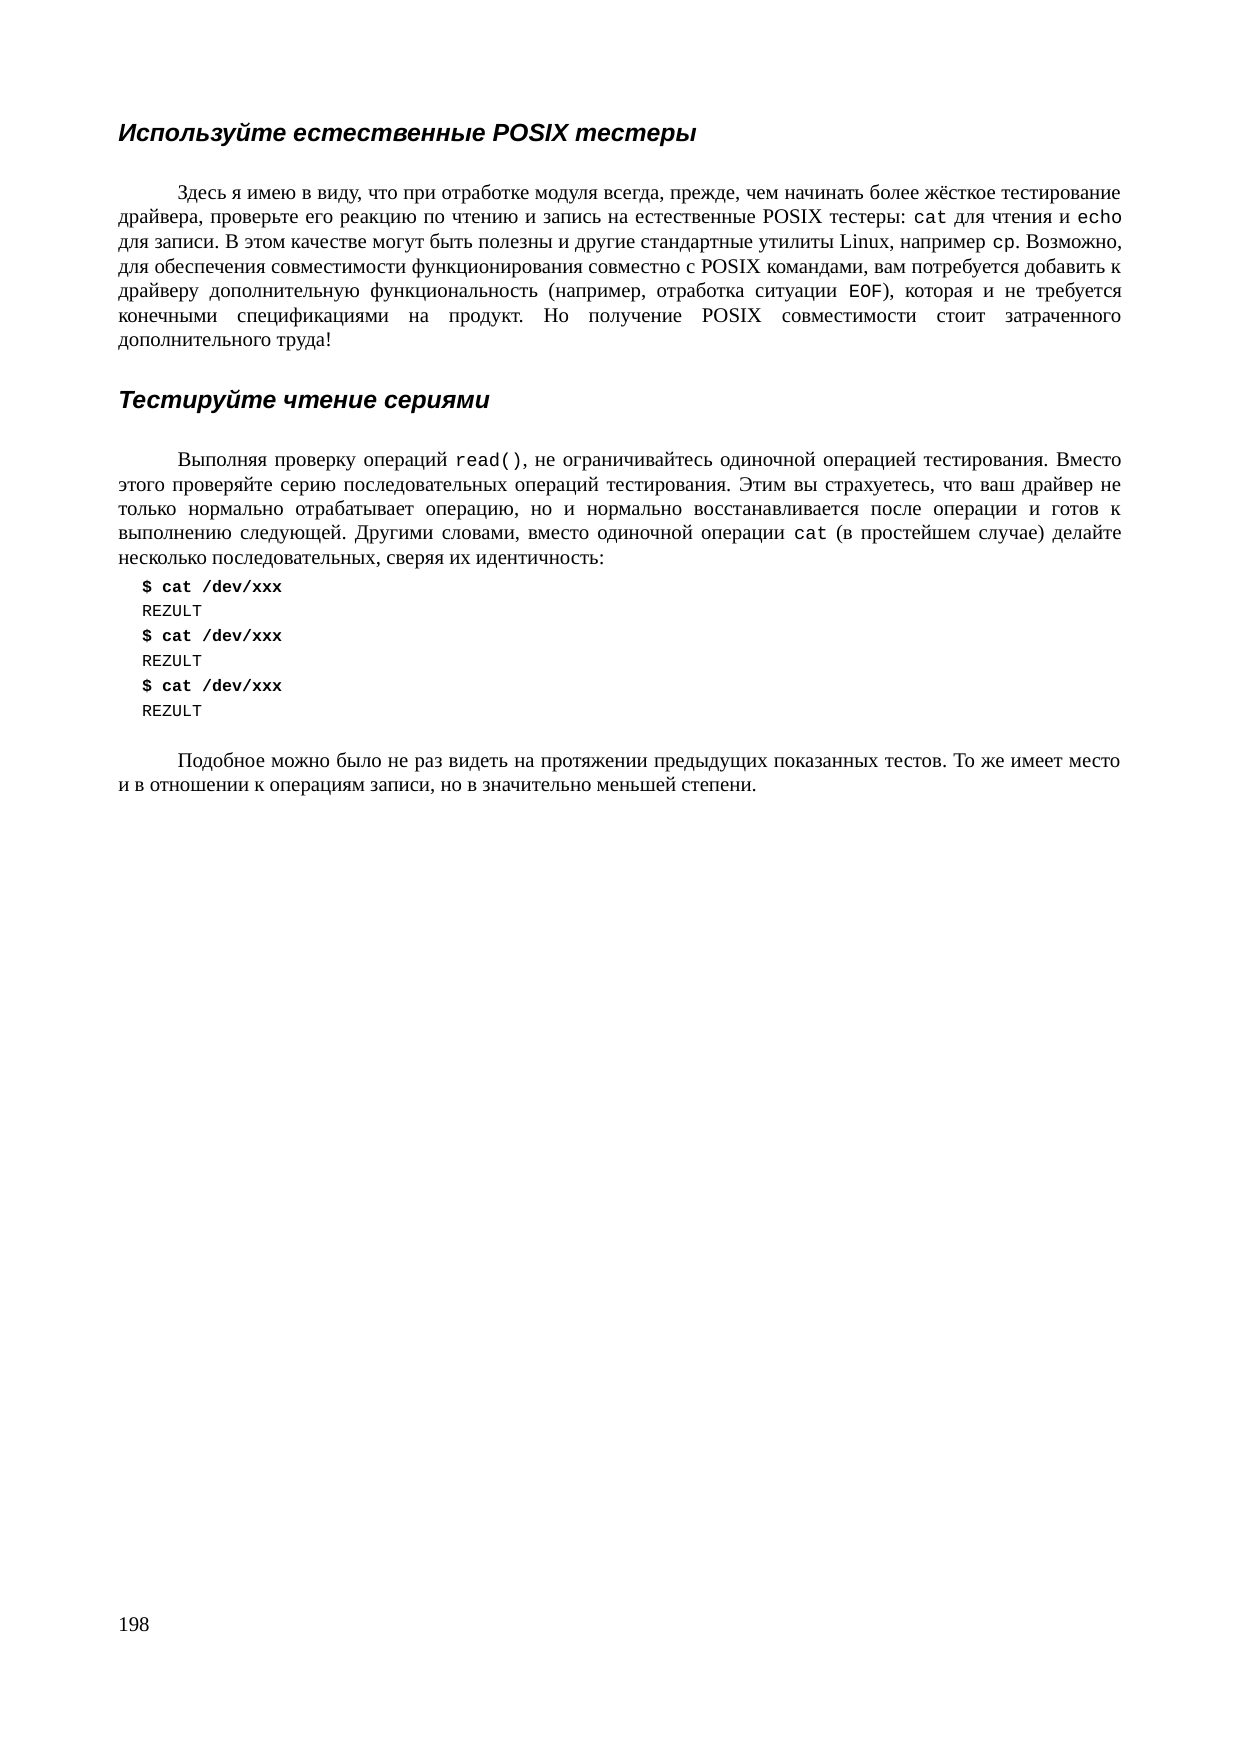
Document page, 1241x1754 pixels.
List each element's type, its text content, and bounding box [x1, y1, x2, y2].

text Выполняя проверку операций read(), не ограничивайтесь одиночной операцией тестирования. Вместо этого проверяйте серию последовательных операций тестирования. Этим вы страхуетесь, что ваш драйвер не только нормально отрабатывает операцию, но и нормально восстанавливается после операции и готов к выполнению следующей. Другими словами, вместо одиночной операции cat (в простейшем случае) делайте несколько последовательных, сверяя их идентичность: [118, 447, 1122, 569]
text $ cat /dev/xxx [142, 677, 1122, 696]
text Здесь я имею в виду, что при отработке модуля всегда, прежде, чем начинать более жёсткое тестирование драйвера, проверьте его реакцию по чтению и запись на естественные POSIX тестеры: cat для чтения и echo для записи. В этом качестве могут быть полезны и другие стандартные утилиты Linux, например cp. Возможно, для обеспечения совместимости функционирования совместно с POSIX командами, вам потребуется добавить к драйверу дополнительную функциональность (например, отработка ситуации EOF), которая и не требуется конечными спецификациями на продукт. Но получение POSIX совместимости стоит затраченного дополнительного труда! [118, 180, 1122, 351]
text REZULT [142, 603, 1122, 622]
subtitle Тестируйте чтение сериями [118, 385, 1122, 414]
text $ cat /dev/xxx [142, 578, 1122, 597]
subtitle Используйте естественные POSIX тестеры [118, 118, 1122, 147]
text REZULT [142, 652, 1122, 671]
text REZULT [142, 702, 1122, 721]
text Подобное можно было не раз видеть на протяжении предыдущих показанных тестов. То же имеет место и в отношении к операциям записи, но в значительно меньшей степени. [118, 747, 1122, 796]
text $ cat /dev/xxx [142, 628, 1122, 647]
